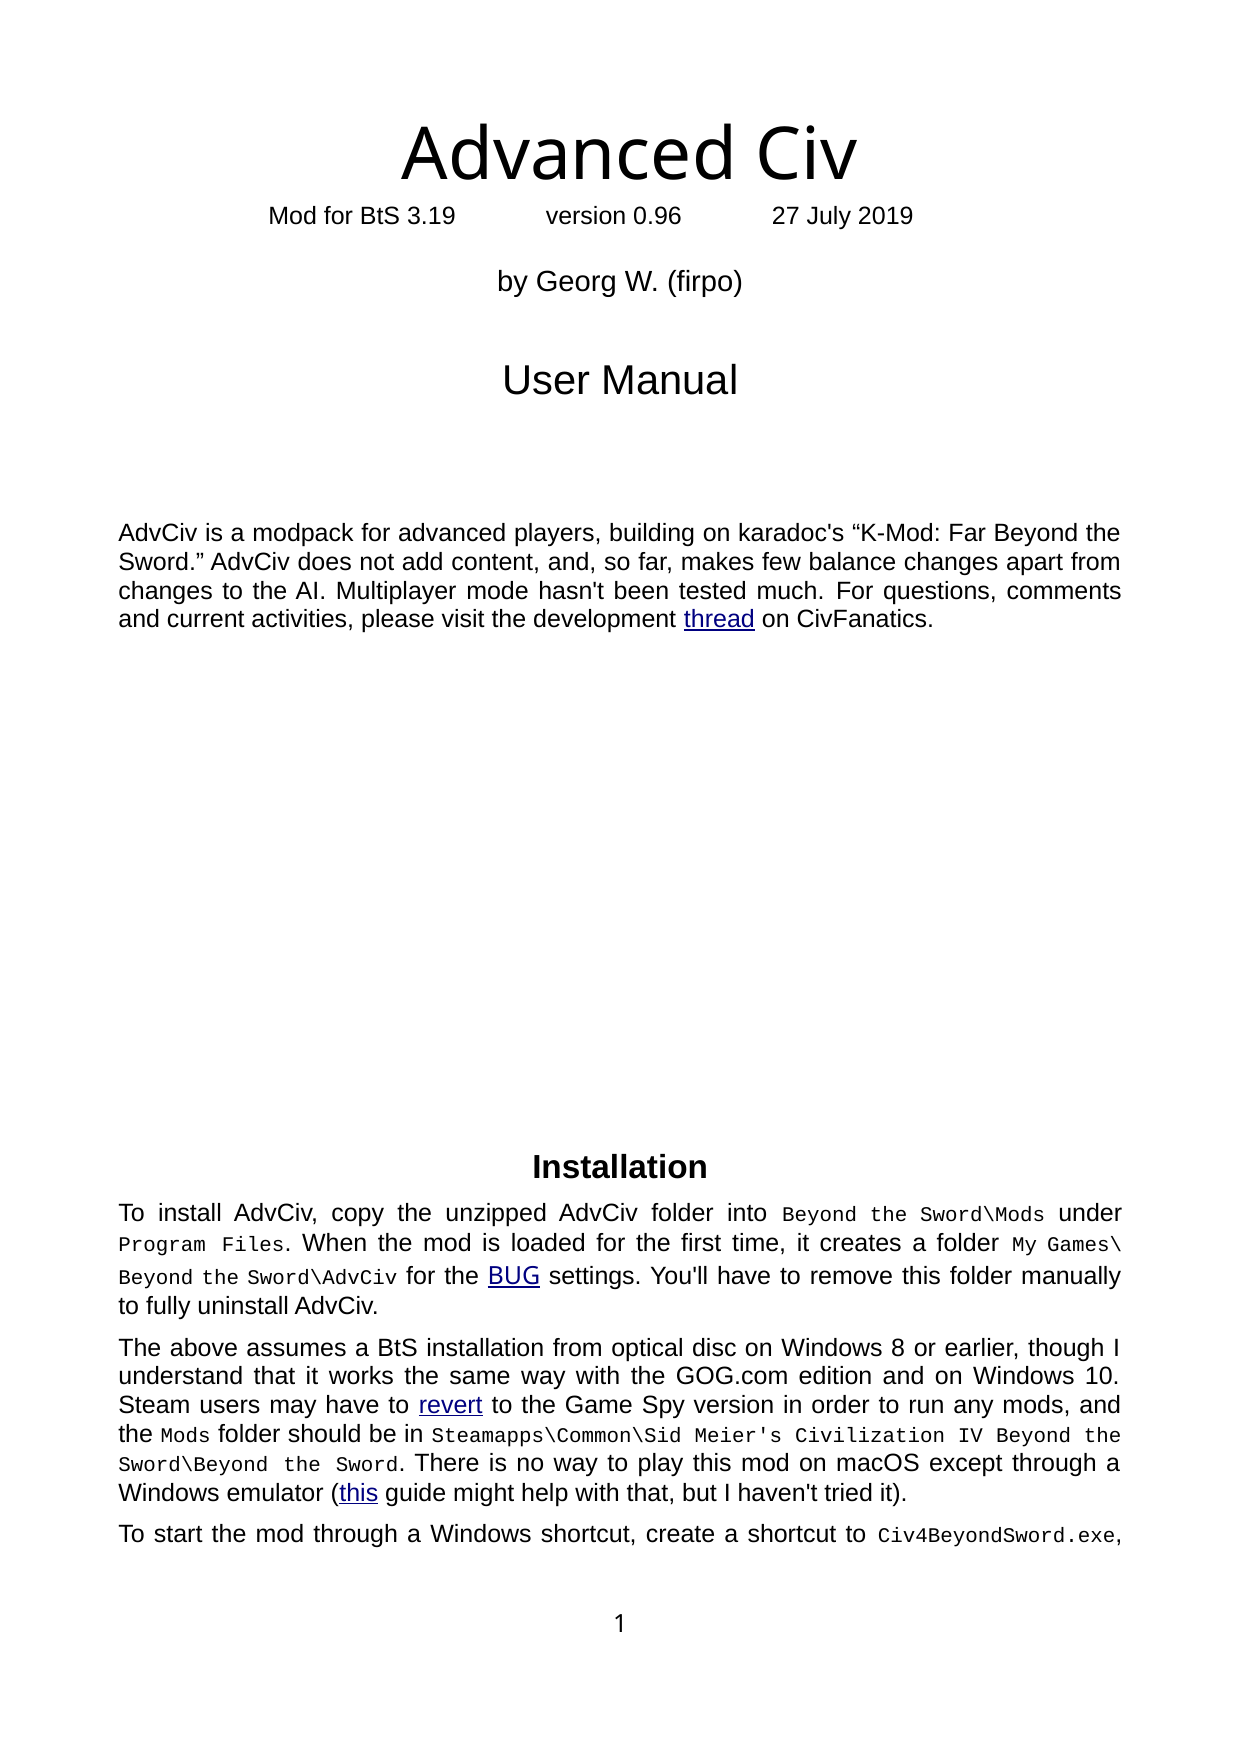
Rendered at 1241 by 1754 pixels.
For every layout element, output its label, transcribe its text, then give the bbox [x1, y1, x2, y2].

text AdvCiv is a modpack for advanced players, building on karadoc's “K-Mod: Far Beyond the Sword.” AdvCiv does not add content, and, so far, makes few balance changes apart from changes to the AI. Multiplayer mode hasn't been tested much. For questions, comments and current activities, please visit the development thread on CivFanatics. [118, 518, 1122, 633]
text Advanced Civ [118, 118, 1122, 195]
text To start the mod through a Windows shortcut, create a shortcut to Civ4BeyondSword.exe, [118, 1519, 1122, 1549]
text To install AdvCiv, copy the unzipped AdvCiv folder into Beyond the Sword\Mods under Program Files. When the mod is loaded for the first time, it creates a folder My Games\Beyond the Sword\AdvCiv for the BUG settings. You'll have to remove this folder manually to fully uninstall AdvCiv. [118, 1198, 1122, 1320]
subtitle Installation [118, 1147, 1122, 1185]
text User Manual [118, 355, 1122, 403]
text Mod for BtS 3.19 version 0.96 27 July 2019 [118, 201, 1122, 229]
text The above assumes a BtS installation from optical disc on Windows 8 or earlier, though I understand that it works the same way with the GOG.com edition and on Windows 10. Steam users may have to revert to the Game Spy version in order to run any mods, and the Mods folder should be in Steamapps\Common\Sid Meier's Civilization IV Beyond the Sword\Beyond the Sword. There is no way to play this mod on macOS except through a Windows emulator (this guide might help with that, but I haven't tried it). [118, 1332, 1122, 1507]
text by Georg W. (firpo) [118, 264, 1122, 298]
